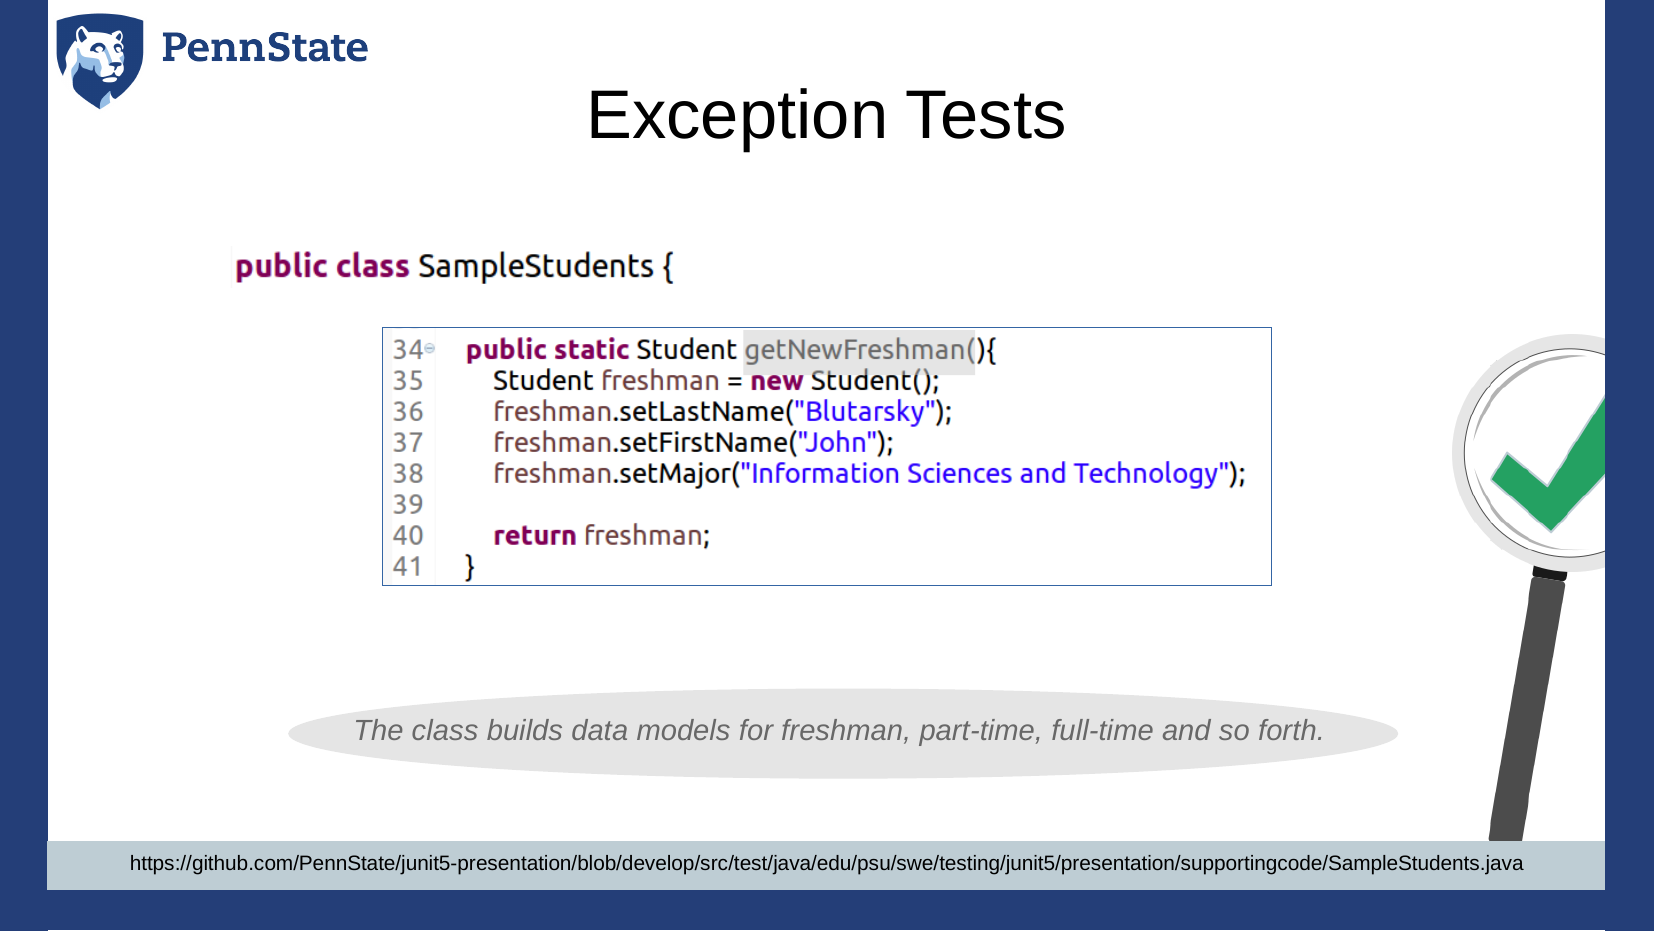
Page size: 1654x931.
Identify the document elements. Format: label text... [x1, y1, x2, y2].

title Exception Tests [82, 37, 1571, 193]
text_box [743, 330, 976, 376]
picture [382, 327, 1272, 586]
picture [1452, 334, 1605, 841]
text_box [288, 688, 1399, 779]
title https://github.com/PennState/junit5-presentation/blob/develop/src/test/java/edu/psu/swe/testing/junit5/presentation/supportingcode/SampleStudents.java [114, 816, 1540, 910]
picture [48, 0, 411, 152]
picture [222, 246, 690, 288]
title The class builds data models for freshman, part-time, full-time and so forth. [225, 675, 1456, 787]
